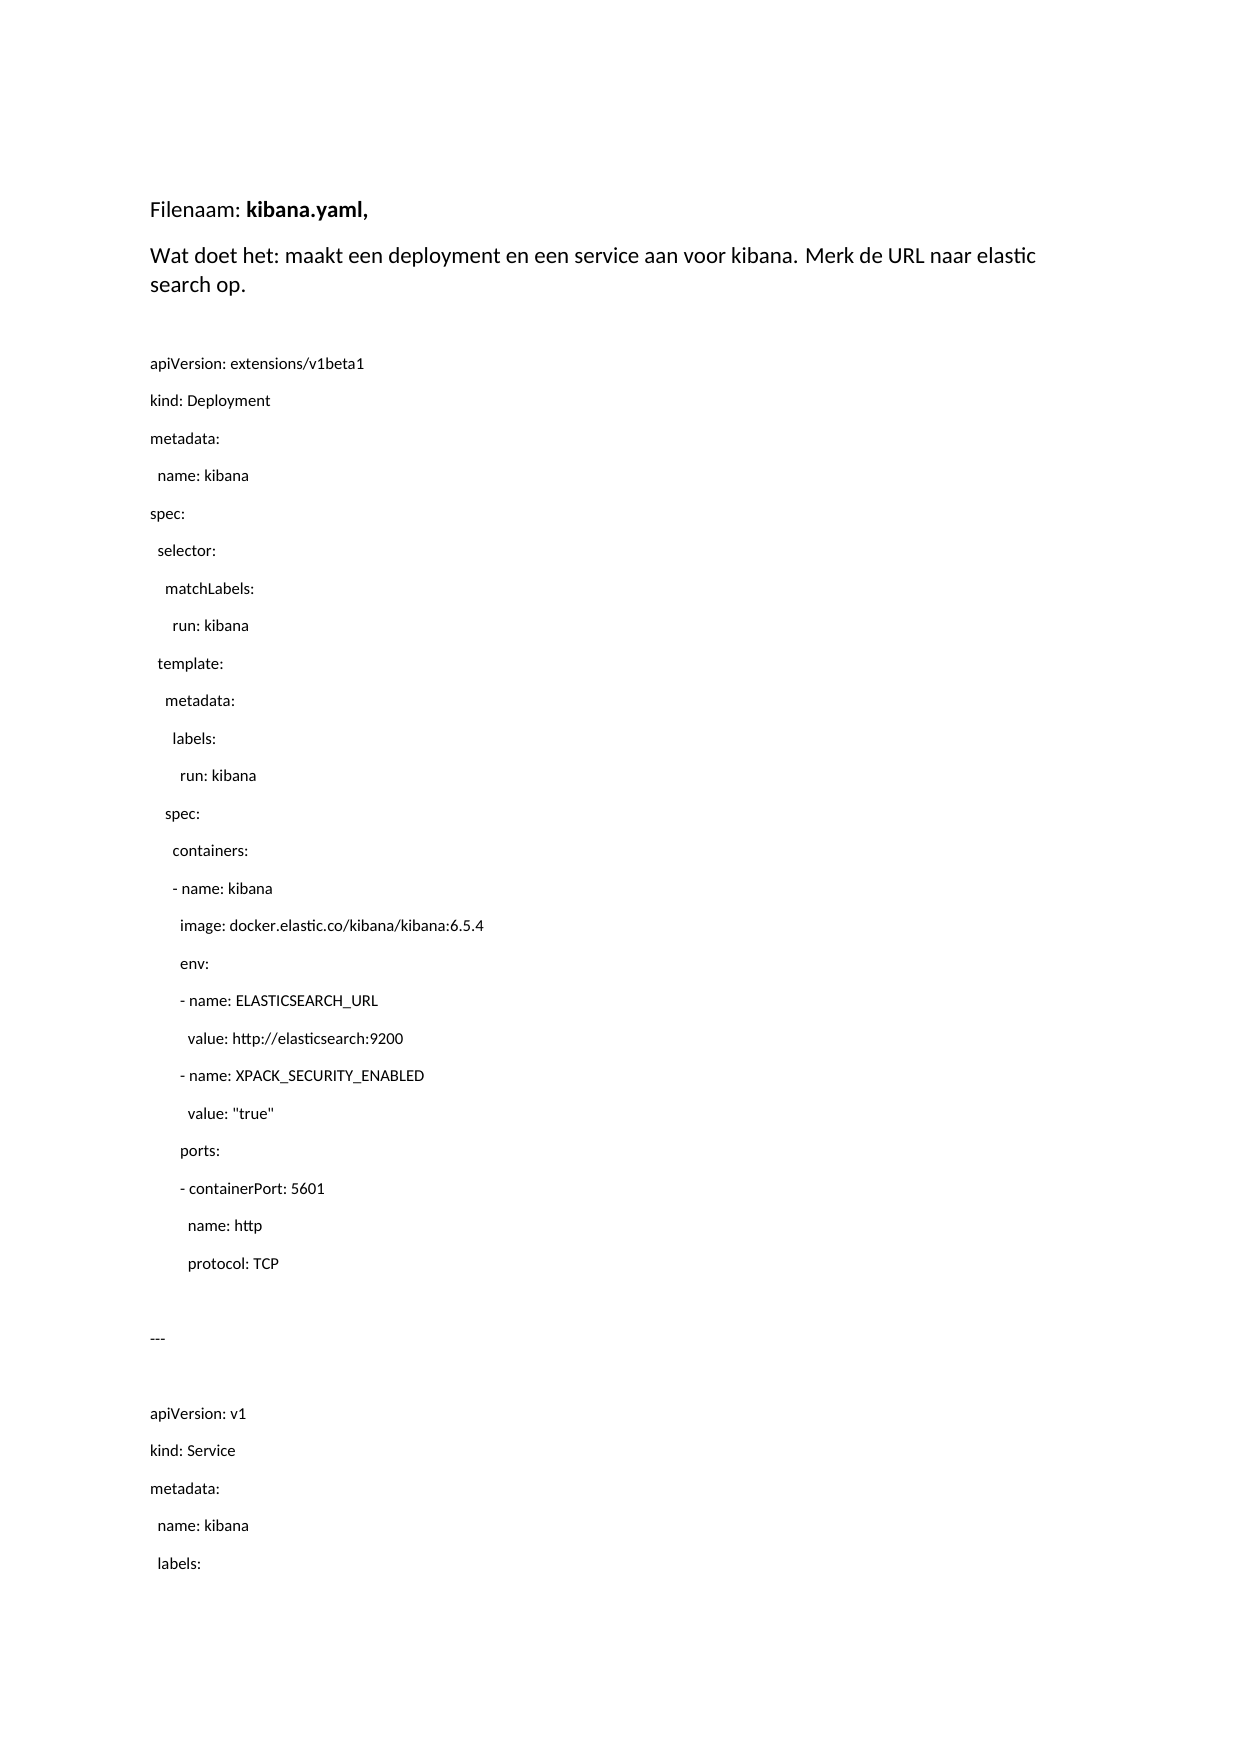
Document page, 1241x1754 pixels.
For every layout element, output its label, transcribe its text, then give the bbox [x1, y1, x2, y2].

text matchLabels: [150, 578, 1090, 598]
text - containerPort: 5601 [150, 1178, 1090, 1198]
text - name: ELASTICSEARCH_URL [150, 990, 1090, 1011]
text Wat doet het: maakt een deployment en een service aan voor kibana. Merk de URL naar elastic search op. [150, 241, 1090, 298]
text apiVersion: v1 [150, 1403, 1090, 1423]
text run: kibana [150, 615, 1090, 636]
text metadata: [150, 1478, 1090, 1498]
text apiVersion: extensions/v1beta1 [150, 353, 1090, 373]
text value: "true" [150, 1103, 1090, 1123]
text name: http [150, 1215, 1090, 1236]
text - name: kibana [150, 878, 1090, 898]
text metadata: [150, 428, 1090, 448]
text env: [150, 953, 1090, 973]
text ports: [150, 1140, 1090, 1161]
text name: kibana [150, 465, 1090, 486]
text kind: Service [150, 1440, 1090, 1461]
text metadata: [150, 690, 1090, 711]
text protocol: TCP [150, 1253, 1090, 1273]
text name: kibana [150, 1515, 1090, 1536]
text value: http://elasticsearch:9200 [150, 1028, 1090, 1048]
text image: docker.elastic.co/kibana/kibana:6.5.4 [150, 915, 1090, 936]
text Filenaam: kibana.yaml, [150, 196, 1090, 223]
text labels: [150, 1553, 1090, 1573]
text spec: [150, 503, 1090, 523]
text template: [150, 653, 1090, 673]
text containers: [150, 840, 1090, 861]
text - name: XPACK_SECURITY_ENABLED [150, 1065, 1090, 1086]
text spec: [150, 803, 1090, 823]
text --- [150, 1328, 1090, 1348]
text selector: [150, 540, 1090, 561]
text run: kibana [150, 765, 1090, 786]
text kind: Deployment [150, 390, 1090, 411]
text labels: [150, 728, 1090, 748]
